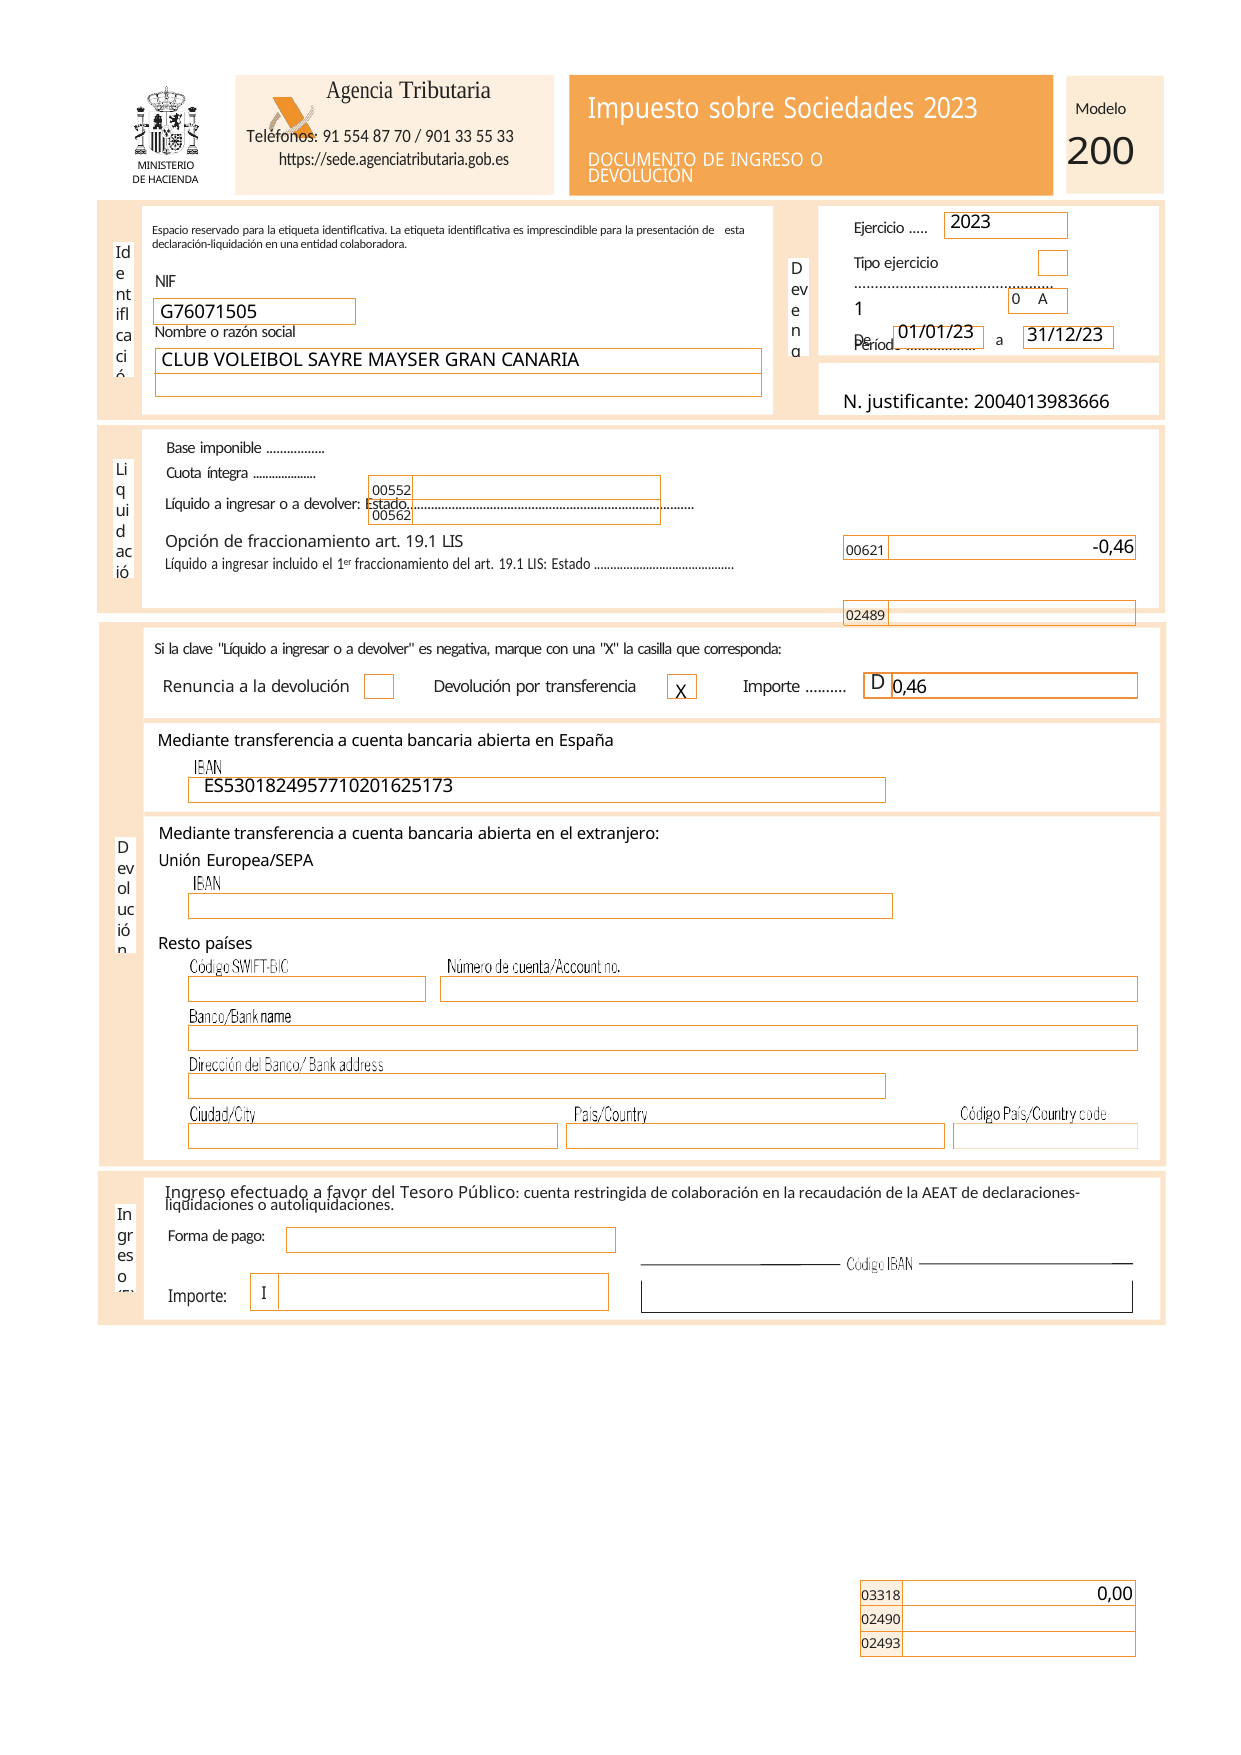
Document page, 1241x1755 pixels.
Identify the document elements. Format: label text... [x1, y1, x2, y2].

table_header 0,00 [903, 1581, 1135, 1605]
text Ingreso (5) [117, 1204, 136, 1292]
table_cell 02490 [861, 1606, 902, 1631]
table_header 02489 [844, 614, 888, 622]
text Identiflcación (1) [115, 242, 134, 377]
text Devolución (4) [117, 837, 136, 953]
table_cell 02493 [861, 1632, 902, 1656]
table_header [889, 614, 1135, 622]
text Liquidación (3) [115, 459, 134, 578]
table_cell [903, 1606, 1135, 1631]
text Devengo (2) [791, 258, 809, 356]
table_cell [903, 1632, 1135, 1656]
table_header 03318 [861, 1581, 902, 1605]
